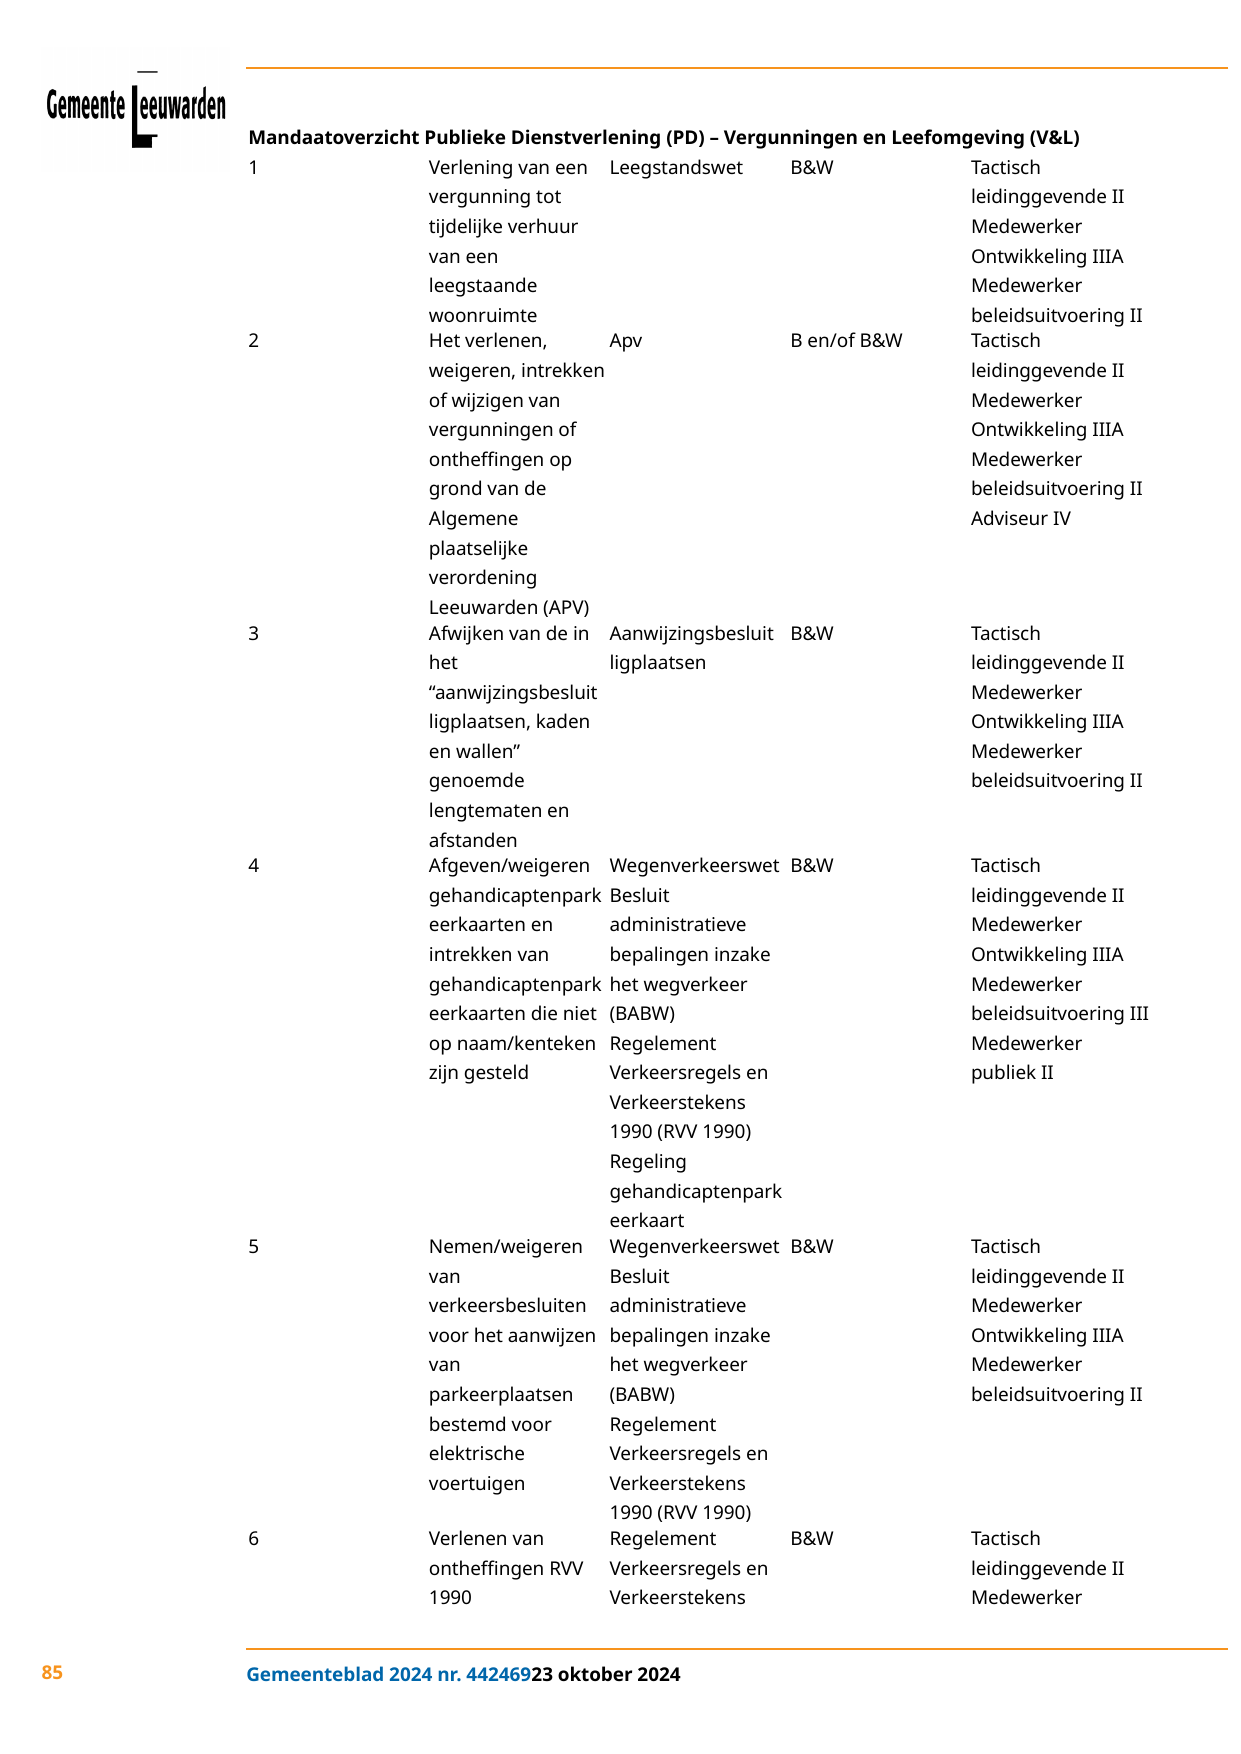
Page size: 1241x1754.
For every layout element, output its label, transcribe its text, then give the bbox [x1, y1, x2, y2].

table_cell Verlenen van ontheffingen RVV 1990 [429, 1525, 609, 1610]
table_cell B&W [790, 1525, 971, 1610]
table_cell B&W [790, 620, 971, 852]
table_cell Apv [609, 328, 790, 620]
table_cell Tactisch leidinggevende II Medewerker [971, 1525, 1152, 1610]
table_cell Nemen/weigeren van verkeersbesluiten voor het aanwijzen van parkeerplaatsen bestemd voor elektrische voertuigen [429, 1233, 609, 1525]
table_cell 6 [248, 1525, 429, 1610]
table_cell Afgeven/weigeren gehandicaptenparkeerkaarten en intrekken van gehandicaptenparkeerkaarten die niet op naam/kenteken zijn gesteld [429, 853, 609, 1233]
table_cell B&W [790, 1233, 971, 1525]
table_cell B&W [790, 853, 971, 1233]
table_header Verlening van een vergunning tot tijdelijke verhuur van een leegstaande woonruimte [429, 154, 609, 328]
table_cell Het verlenen, weigeren, intrekken of wijzigen van vergunningen of ontheffingen op grond van de Algemene plaatselijke verordening Leeuwarden (APV) [429, 328, 609, 620]
table_cell 2 [248, 328, 429, 620]
text Mandaatoverzicht Publieke Dienstverlening (PD) – Vergunningen en Leefomgeving (V&L) [248, 124, 1152, 150]
table_cell Tactisch leidinggevende II Medewerker Ontwikkeling IIIA Medewerker beleidsuitvoering II Adviseur IV [971, 328, 1152, 620]
table_header Tactisch leidinggevende II Medewerker Ontwikkeling IIIA Medewerker beleidsuitvoering II [971, 154, 1152, 328]
table_cell Wegenverkeerswet Besluit administratieve bepalingen inzake het wegverkeer (BABW) Regelement Verkeersregels en Verkeerstekens 1990 (RVV 1990) Regeling gehandicaptenparkeerkaart [609, 853, 790, 1233]
picture [41, 47, 231, 172]
table_cell Tactisch leidinggevende II Medewerker Ontwikkeling IIIA Medewerker beleidsuitvoering II [971, 620, 1152, 852]
table_header B&W [790, 154, 971, 328]
table_header 1 [248, 154, 429, 328]
table_cell Wegenverkeerswet Besluit administratieve bepalingen inzake het wegverkeer (BABW) Regelement Verkeersregels en Verkeerstekens 1990 (RVV 1990) [609, 1233, 790, 1525]
table_cell Afwijken van de in het “aanwijzingsbesluit ligplaatsen, kaden en wallen” genoemde lengtematen en afstanden [429, 620, 609, 852]
table_cell Tactisch leidinggevende II Medewerker Ontwikkeling IIIA Medewerker beleidsuitvoering III Medewerker publiek II [971, 853, 1152, 1233]
table_cell Tactisch leidinggevende II Medewerker Ontwikkeling IIIA Medewerker beleidsuitvoering II [971, 1233, 1152, 1525]
table_cell B en/of B&W [790, 328, 971, 620]
table_cell 3 [248, 620, 429, 852]
table_cell 5 [248, 1233, 429, 1525]
table_cell Regelement Verkeersregels en Verkeerstekens [609, 1525, 790, 1610]
table_header Leegstandswet [609, 154, 790, 328]
table_cell Aanwijzingsbesluit ligplaatsen [609, 620, 790, 852]
table_cell 4 [248, 853, 429, 1233]
